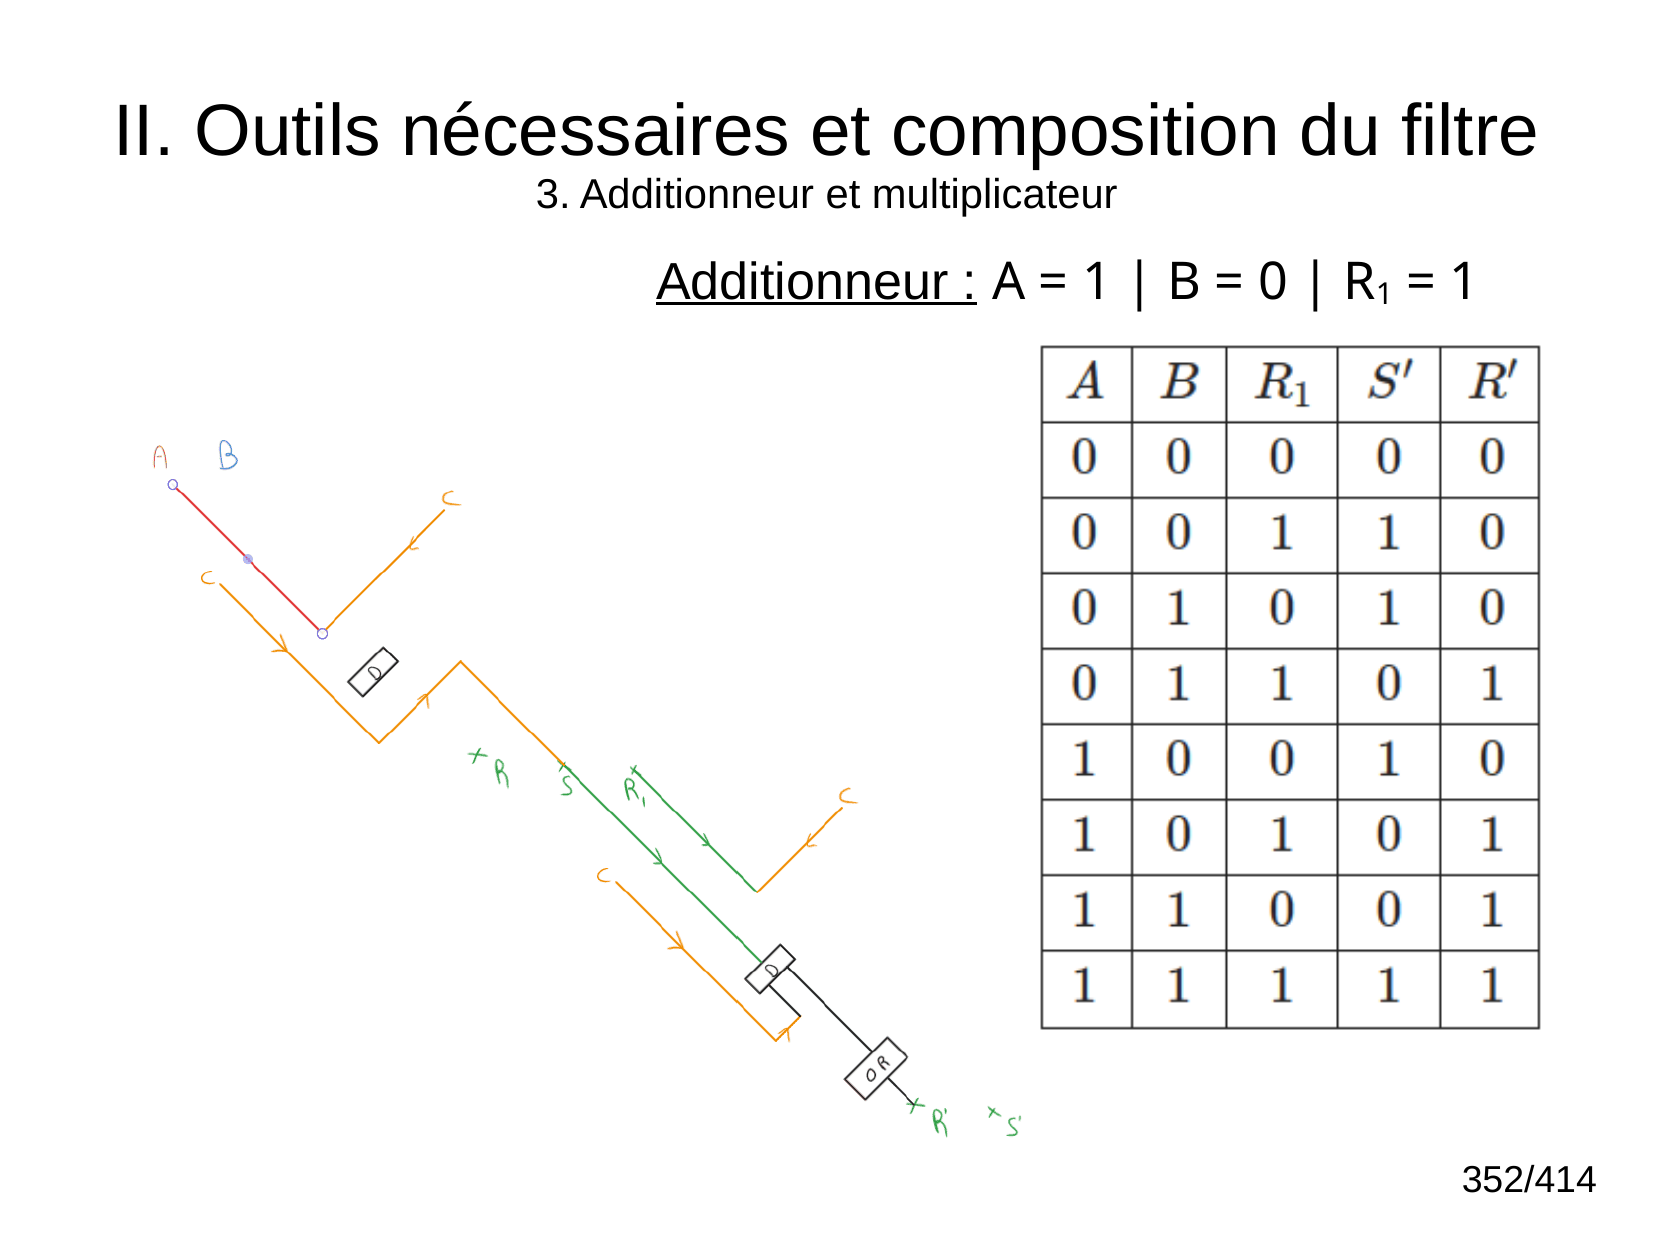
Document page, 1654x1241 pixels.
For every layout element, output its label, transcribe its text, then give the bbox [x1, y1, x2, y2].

picture [90, 338, 1551, 1211]
text_box <number>/414 [1447, 1151, 1654, 1209]
text_box Additionneur : A = 1 | B = 0 | R1 = 1 [641, 236, 1453, 312]
title II. Outils nécessaires et composition du filtre 3. Additionneur et multiplicateur [82, 49, 1571, 257]
